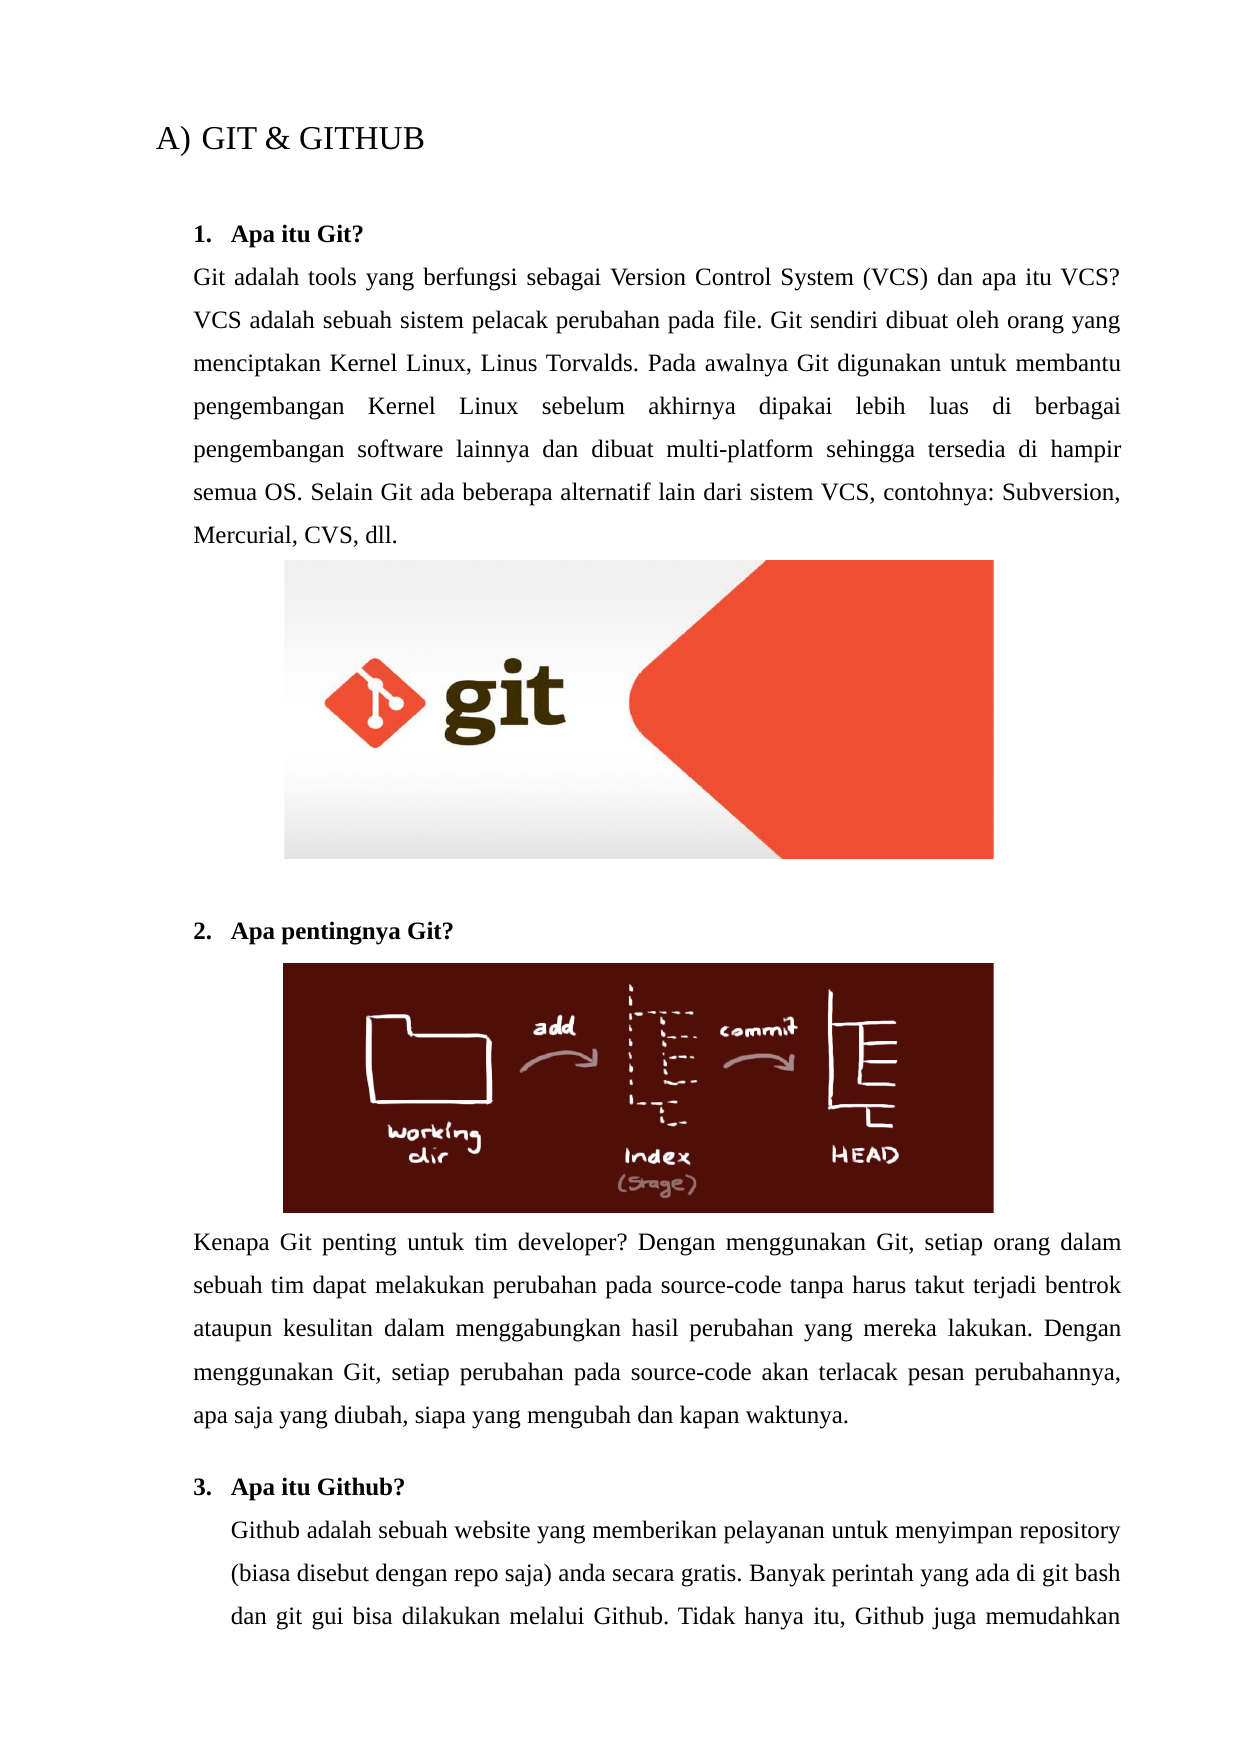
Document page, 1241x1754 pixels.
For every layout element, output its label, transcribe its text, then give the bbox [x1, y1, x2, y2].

list Git adalah tools yang berfungsi sebagai Version Control System (VCS) dan apa itu VCS? VCS adalah sebuah sistem pelacak perubahan pada file. Git sendiri dibuat oleh orang yang menciptakan Kernel Linux, Linus Torvalds. Pada awalnya Git digunakan untuk membantu pengembangan Kernel Linux sebelum akhirnya dipakai lebih luas di berbagai pengembangan software lainnya dan dibuat multi-platform sehingga tersedia di hampir semua OS. Selain Git ada beberapa alternatif lain dari sistem VCS, contohnya: Subversion, Mercurial, CVS, dll. [156, 262, 1122, 549]
list Apa pentingnya Git? [193, 916, 1122, 945]
list Apa itu Git? [193, 219, 1122, 247]
list GIT & GITHUB [156, 118, 1122, 156]
picture [283, 963, 994, 1213]
picture [284, 560, 994, 859]
list Github adalah sebuah website yang memberikan pelayanan untuk menyimpan repository (biasa disebut dengan repo saja) anda secara gratis. Banyak perintah yang ada di git bash dan git gui bisa dilakukan melalui Github. Tidak hanya itu, Github juga memudahkan [193, 1515, 1122, 1630]
text Kenapa Git penting untuk tim developer? Dengan menggunakan Git, setiap orang dalam sebuah tim dapat melakukan perubahan pada source-code tanpa harus takut terjadi bentrok ataupun kesulitan dalam menggabungkan hasil perubahan yang mereka lakukan. Dengan menggunakan Git, setiap perubahan pada source-code akan terlacak pesan perubahannya, apa saja yang diubah, siapa yang mengubah dan kapan waktunya. [193, 1213, 1122, 1428]
list Apa itu Github? [193, 1472, 1122, 1500]
